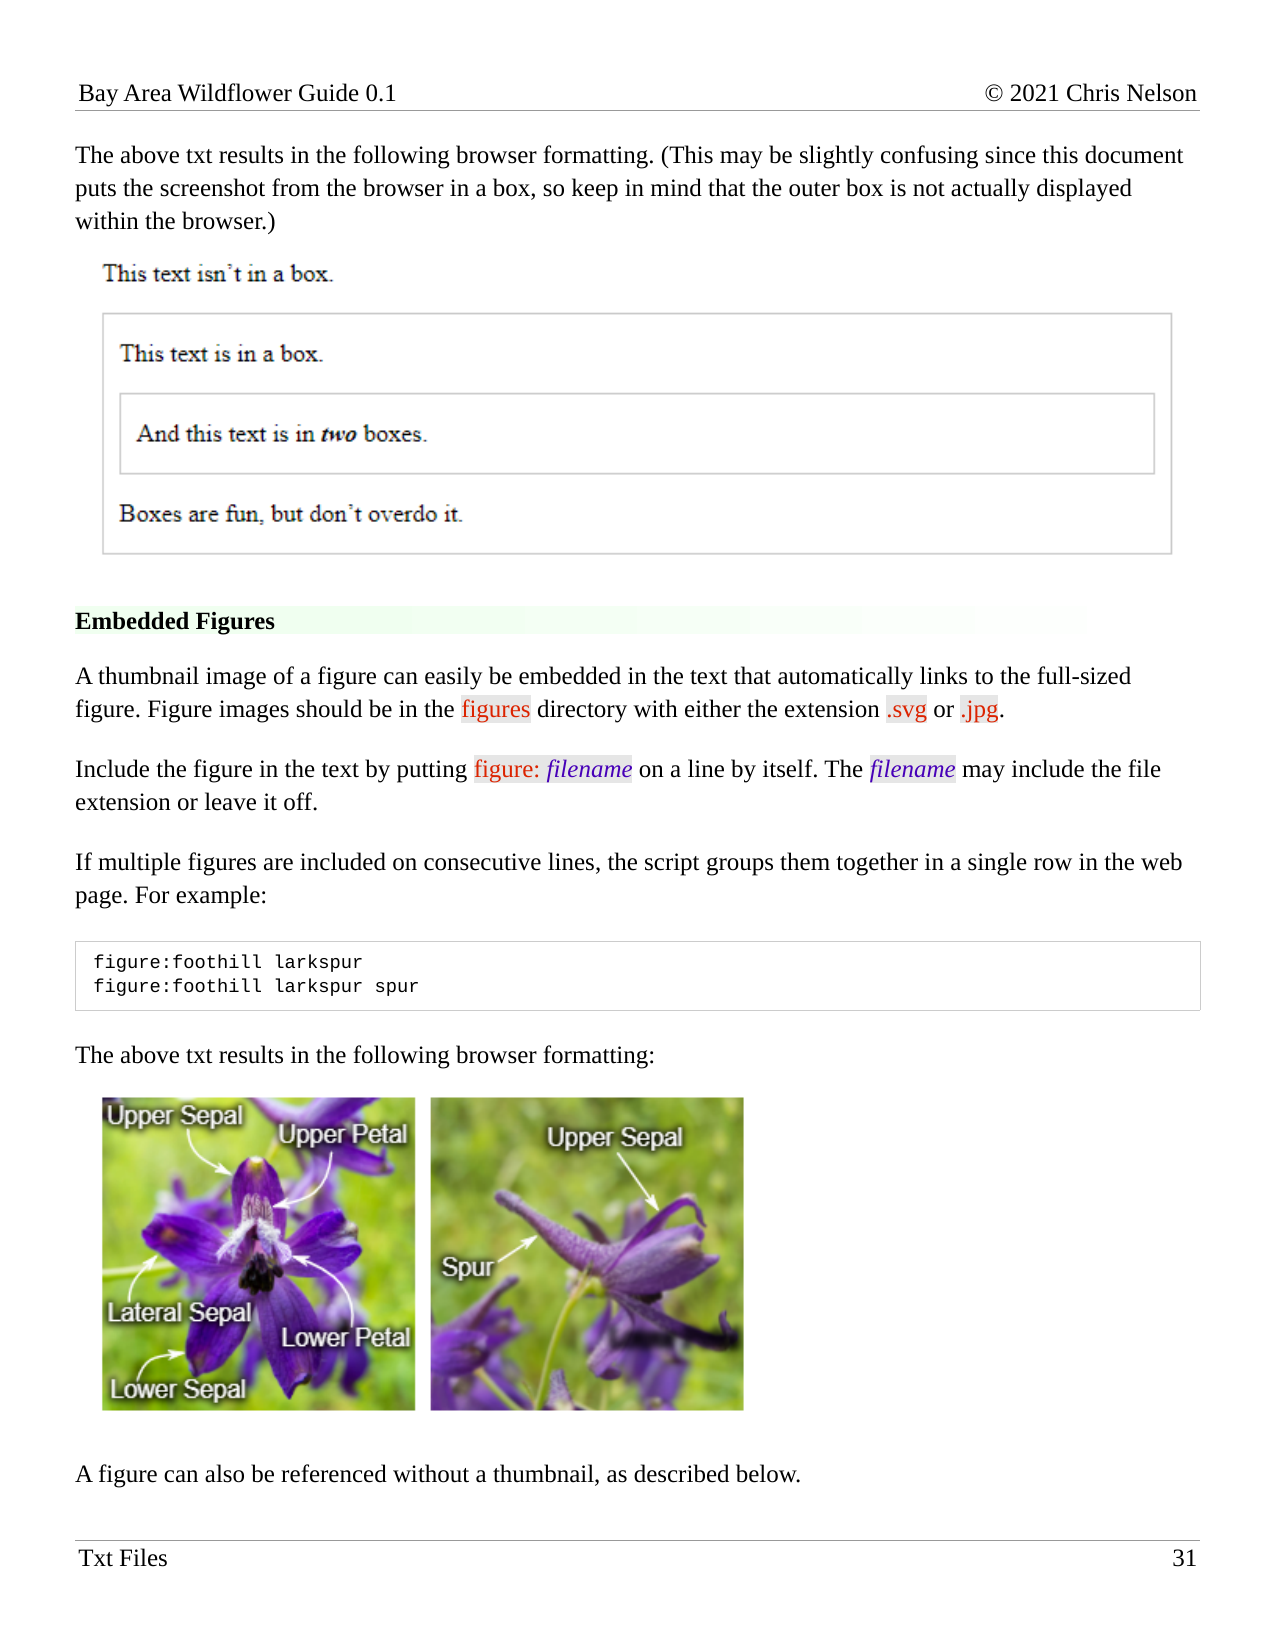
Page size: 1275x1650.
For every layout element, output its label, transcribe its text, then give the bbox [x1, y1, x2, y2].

text figure:foothill larkspur figure:foothill larkspur spur [76, 942, 1200, 1010]
text A figure can also be referenced without a thumbnail, as described below. [75, 1459, 1200, 1488]
text Include the figure in the text by putting figure: filename on a line by itself. The filename may include the file extension or leave it off. [75, 754, 1200, 816]
text If multiple figures are included on consecutive lines, the script groups them together in a single row in the web page. For example: [75, 847, 1200, 909]
text A thumbnail image of a figure can easily be embedded in the text that automatically links to the full-sized figure. Figure images should be in the figures directory with either the extension .svg or .jpg. [75, 661, 1200, 723]
picture [90, 245, 1185, 569]
text The above txt results in the following browser formatting: [75, 1040, 1200, 1069]
subtitle Embedded Figures [75, 606, 1200, 634]
text The above txt results in the following browser formatting. (This may be slightly confusing since this document puts the screenshot from the browser in a box, so keep in mind that the outer box is not actually displayed within the browser.) [75, 140, 1200, 235]
picture [90, 1079, 1185, 1428]
